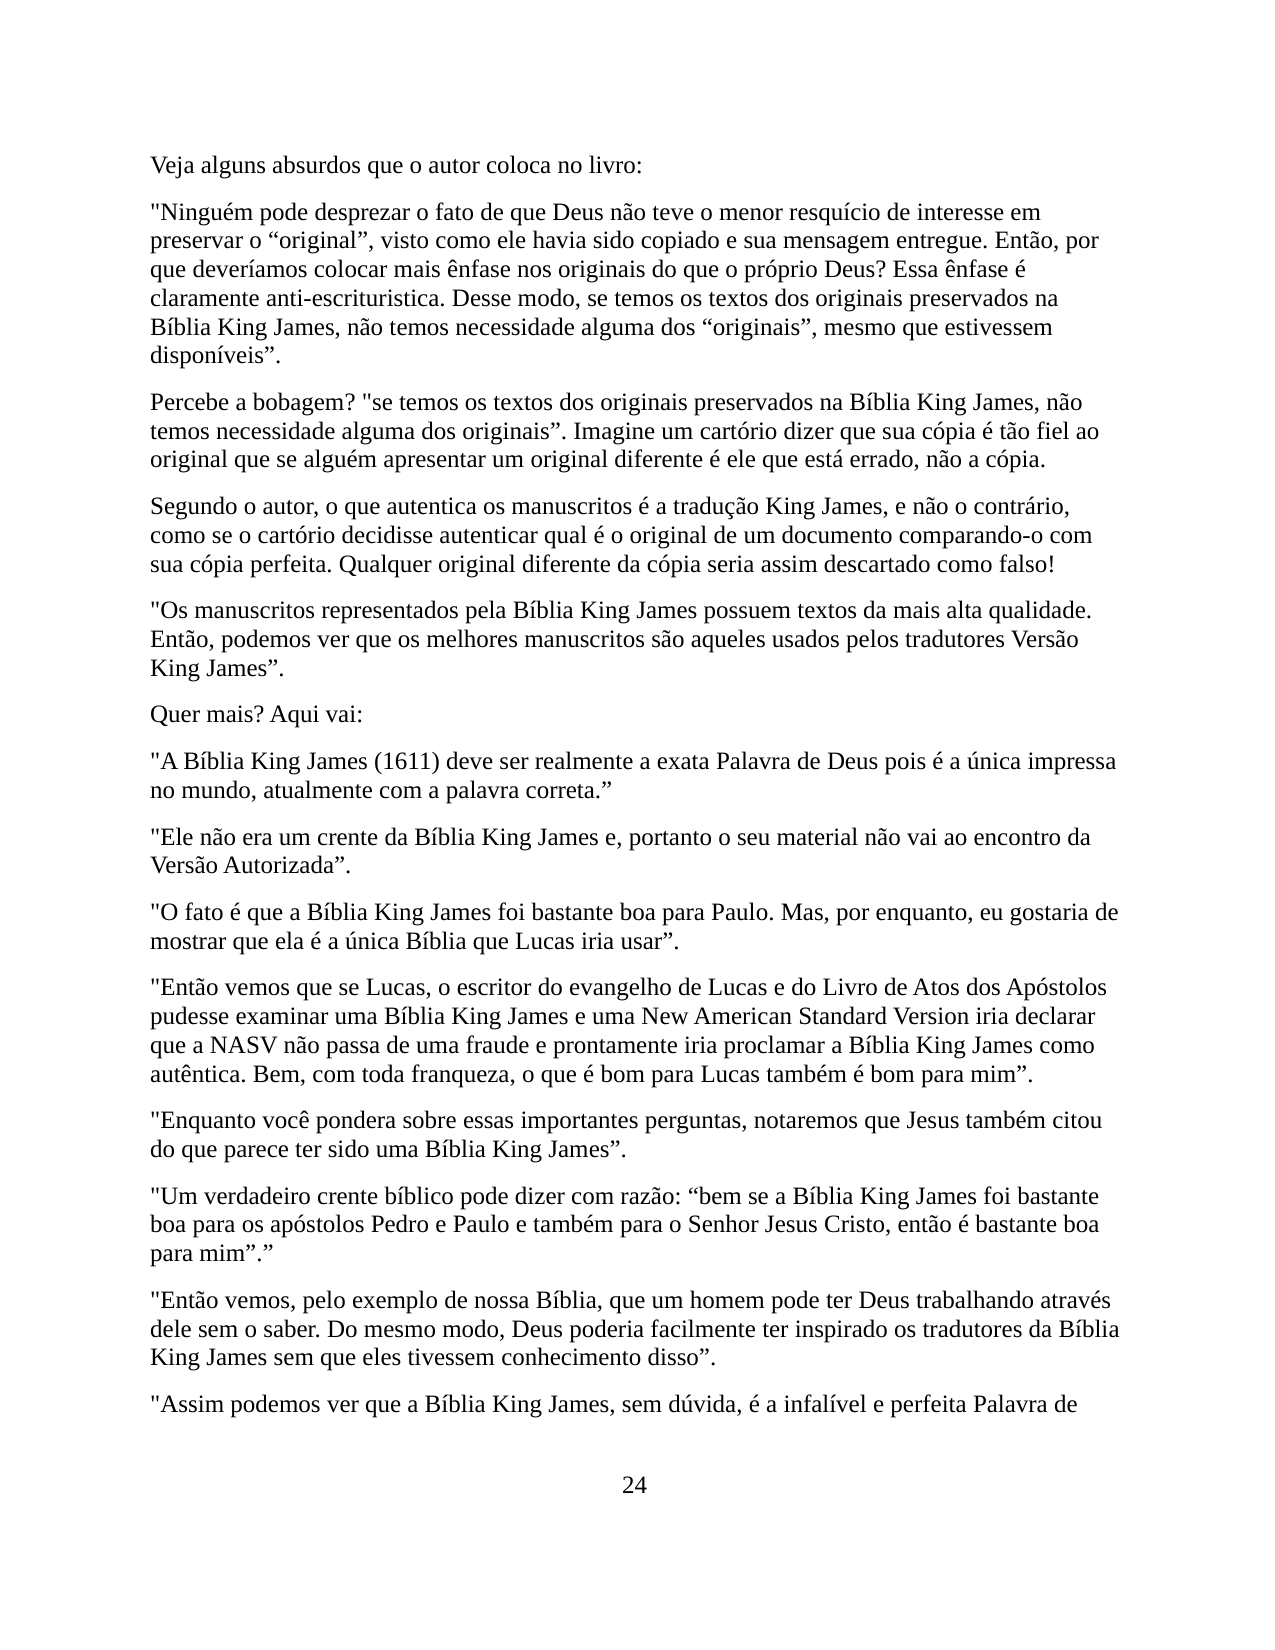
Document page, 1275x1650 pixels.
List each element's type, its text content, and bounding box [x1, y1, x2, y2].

text "Enquanto você pondera sobre essas importantes perguntas, notaremos que Jesus também citou do que parece ter sido uma Bíblia King James”. [150, 1105, 1125, 1163]
text Veja alguns absurdos que o autor coloca no livro: [150, 150, 1125, 179]
text Percebe a bobagem? "se temos os textos dos originais preservados na Bíblia King James, não temos necessidade alguma dos originais”. Imagine um cartório dizer que sua cópia é tão fiel ao original que se alguém apresentar um original diferente é ele que está errado, não a cópia. [150, 387, 1125, 473]
text Quer mais? Aqui vai: [150, 699, 1125, 728]
text "O fato é que a Bíblia King James foi bastante boa para Paulo. Mas, por enquanto, eu gostaria de mostrar que ela é a única Bíblia que Lucas iria usar”. [150, 897, 1125, 954]
text "A Bíblia King James (1611) deve ser realmente a exata Palavra de Deus pois é a única impressa no mundo, atualmente com a palavra correta.” [150, 746, 1125, 804]
text "Ele não era um crente da Bíblia King James e, portanto o seu material não vai ao encontro da Versão Autorizada”. [150, 822, 1125, 879]
text "Então vemos, pelo exemplo de nossa Bíblia, que um homem pode ter Deus trabalhando através dele sem o saber. Do mesmo modo, Deus poderia facilmente ter inspirado os tradutores da Bíblia King James sem que eles tivessem conhecimento disso”. [150, 1285, 1125, 1371]
text "Então vemos que se Lucas, o escritor do evangelho de Lucas e do Livro de Atos dos Apóstolos pudesse examinar uma Bíblia King James e uma New American Standard Version iria declarar que a NASV não passa de uma fraude e prontamente iria proclamar a Bíblia King James como autêntica. Bem, com toda franqueza, o que é bom para Lucas também é bom para mim”. [150, 972, 1125, 1087]
text "Assim podemos ver que a Bíblia King James, sem dúvida, é a infalível e perfeita Palavra de [150, 1389, 1125, 1418]
text Segundo o autor, o que autentica os manuscritos é a tradução King James, e não o contrário, como se o cartório decidisse autenticar qual é o original de um documento comparando-o com sua cópia perfeita. Qualquer original diferente da cópia seria assim descartado como falso! [150, 491, 1125, 577]
text "Ninguém pode desprezar o fato de que Deus não teve o menor resquício de interesse em preservar o “original”, visto como ele havia sido copiado e sua mensagem entregue. Então, por que deveríamos colocar mais ênfase nos originais do que o próprio Deus? Essa ênfase é claramente anti-escrituristica. Desse modo, se temos os textos dos originais preservados na Bíblia King James, não temos necessidade alguma dos “originais”, mesmo que estivessem disponíveis”. [150, 197, 1125, 369]
text "Um verdadeiro crente bíblico pode dizer com razão: “bem se a Bíblia King James foi bastante boa para os apóstolos Pedro e Paulo e também para o Senhor Jesus Cristo, então é bastante boa para mim”.” [150, 1181, 1125, 1267]
text "Os manuscritos representados pela Bíblia King James possuem textos da mais alta qualidade. Então, podemos ver que os melhores manuscritos são aqueles usados pelos tradutores Versão King James”. [150, 595, 1125, 682]
